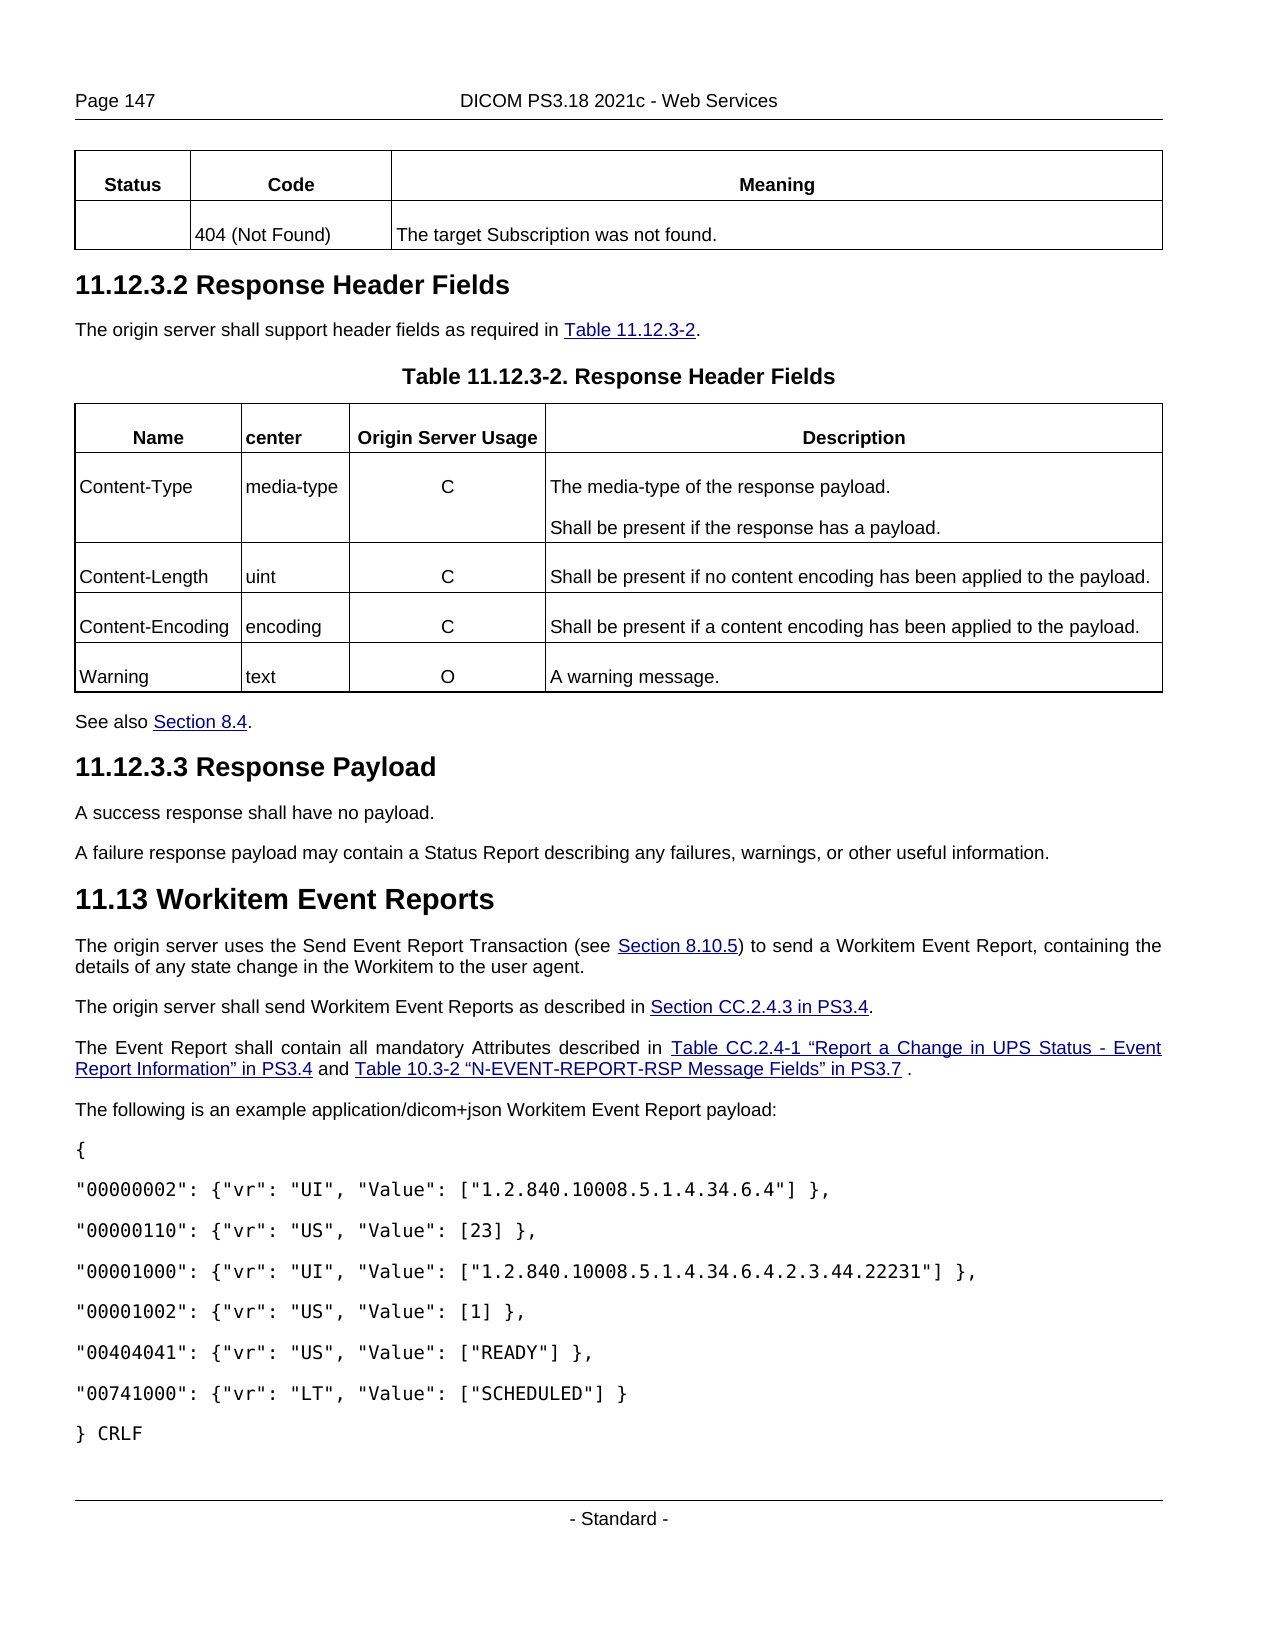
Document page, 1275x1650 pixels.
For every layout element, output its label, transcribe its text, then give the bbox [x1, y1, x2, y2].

text A failure response payload may contain a Status Report describing any failures, warnings, or other useful information. [75, 842, 1162, 863]
table_cell C [350, 453, 545, 542]
table_cell Shall be present if a content encoding has been applied to the payload. [546, 593, 1162, 642]
text The Event Report shall contain all mandatory Attributes described in Table CC.2.4-1 “Report a Change in UPS Status - Event Report Information” in PS3.4 and Table 10.3-2 “N-EVENT-REPORT-RSP Message Fields” in PS3.7 . [75, 1037, 1162, 1080]
text } CRLF [75, 1423, 1162, 1445]
text { [75, 1139, 1162, 1161]
table_cell media-type [242, 453, 349, 542]
table_cell O [350, 643, 545, 691]
text 11.12.3.3 Response Payload [75, 751, 1162, 783]
table_cell Content-Type [76, 453, 241, 542]
text "00404041": {"vr": "US", "Value": ["READY"] }, [75, 1342, 1162, 1364]
text "00000002": {"vr": "UI", "Value": ["1.2.840.10008.5.1.4.34.6.4"] }, [75, 1179, 1162, 1201]
text A success response shall have no payload. [75, 801, 1162, 823]
table_header Description [546, 404, 1162, 452]
table_cell The target Subscription was not found. [392, 201, 1162, 249]
table_header center [242, 404, 349, 452]
table_cell [76, 201, 190, 249]
table_cell C [350, 593, 545, 642]
table_cell Shall be present if no content encoding has been applied to the payload. [546, 543, 1162, 592]
text The origin server shall support header fields as required in Table 11.12.3-2. [75, 319, 1162, 341]
table_header Status [76, 151, 190, 200]
text Table 11.12.3-2. Response Header Fields [75, 363, 1162, 389]
text See also Section 8.4. [75, 711, 1162, 733]
table_cell A warning message. [546, 643, 1162, 691]
table_cell uint [242, 543, 349, 592]
table_cell The media-type of the response payload. Shall be present if the response has a payload. [546, 453, 1162, 542]
table_cell encoding [242, 593, 349, 642]
table_cell Content-Length [76, 543, 241, 592]
table_cell text [242, 643, 349, 691]
table_cell Warning [76, 643, 241, 691]
table_header Name [76, 404, 241, 452]
text The following is an example application/dicom+json Workitem Event Report payload: [75, 1098, 1162, 1120]
text The origin server shall send Workitem Event Reports as described in Section CC.2.4.3 in PS3.4. [75, 996, 1162, 1018]
text 11.13 Workitem Event Reports [75, 882, 1162, 916]
table_header Origin Server Usage [350, 404, 545, 452]
text The origin server uses the Send Event Report Transaction (see Section 8.10.5) to send a Workitem Event Report, containing the details of any state change in the Workitem to the user agent. [75, 934, 1162, 977]
text "00001000": {"vr": "UI", "Value": ["1.2.840.10008.5.1.4.34.6.4.2.3.44.22231"] }, [75, 1261, 1162, 1282]
table_cell Content-Encoding [76, 593, 241, 642]
text "00741000": {"vr": "LT", "Value": ["SCHEDULED"] } [75, 1382, 1162, 1404]
text 11.12.3.2 Response Header Fields [75, 269, 1162, 300]
text "00001002": {"vr": "US", "Value": [1] }, [75, 1301, 1162, 1323]
text "00000110": {"vr": "US", "Value": [23] }, [75, 1220, 1162, 1242]
table_header Meaning [392, 151, 1162, 200]
table_header Code [191, 151, 391, 200]
table_cell C [350, 543, 545, 592]
table_cell 404 (Not Found) [191, 201, 391, 249]
